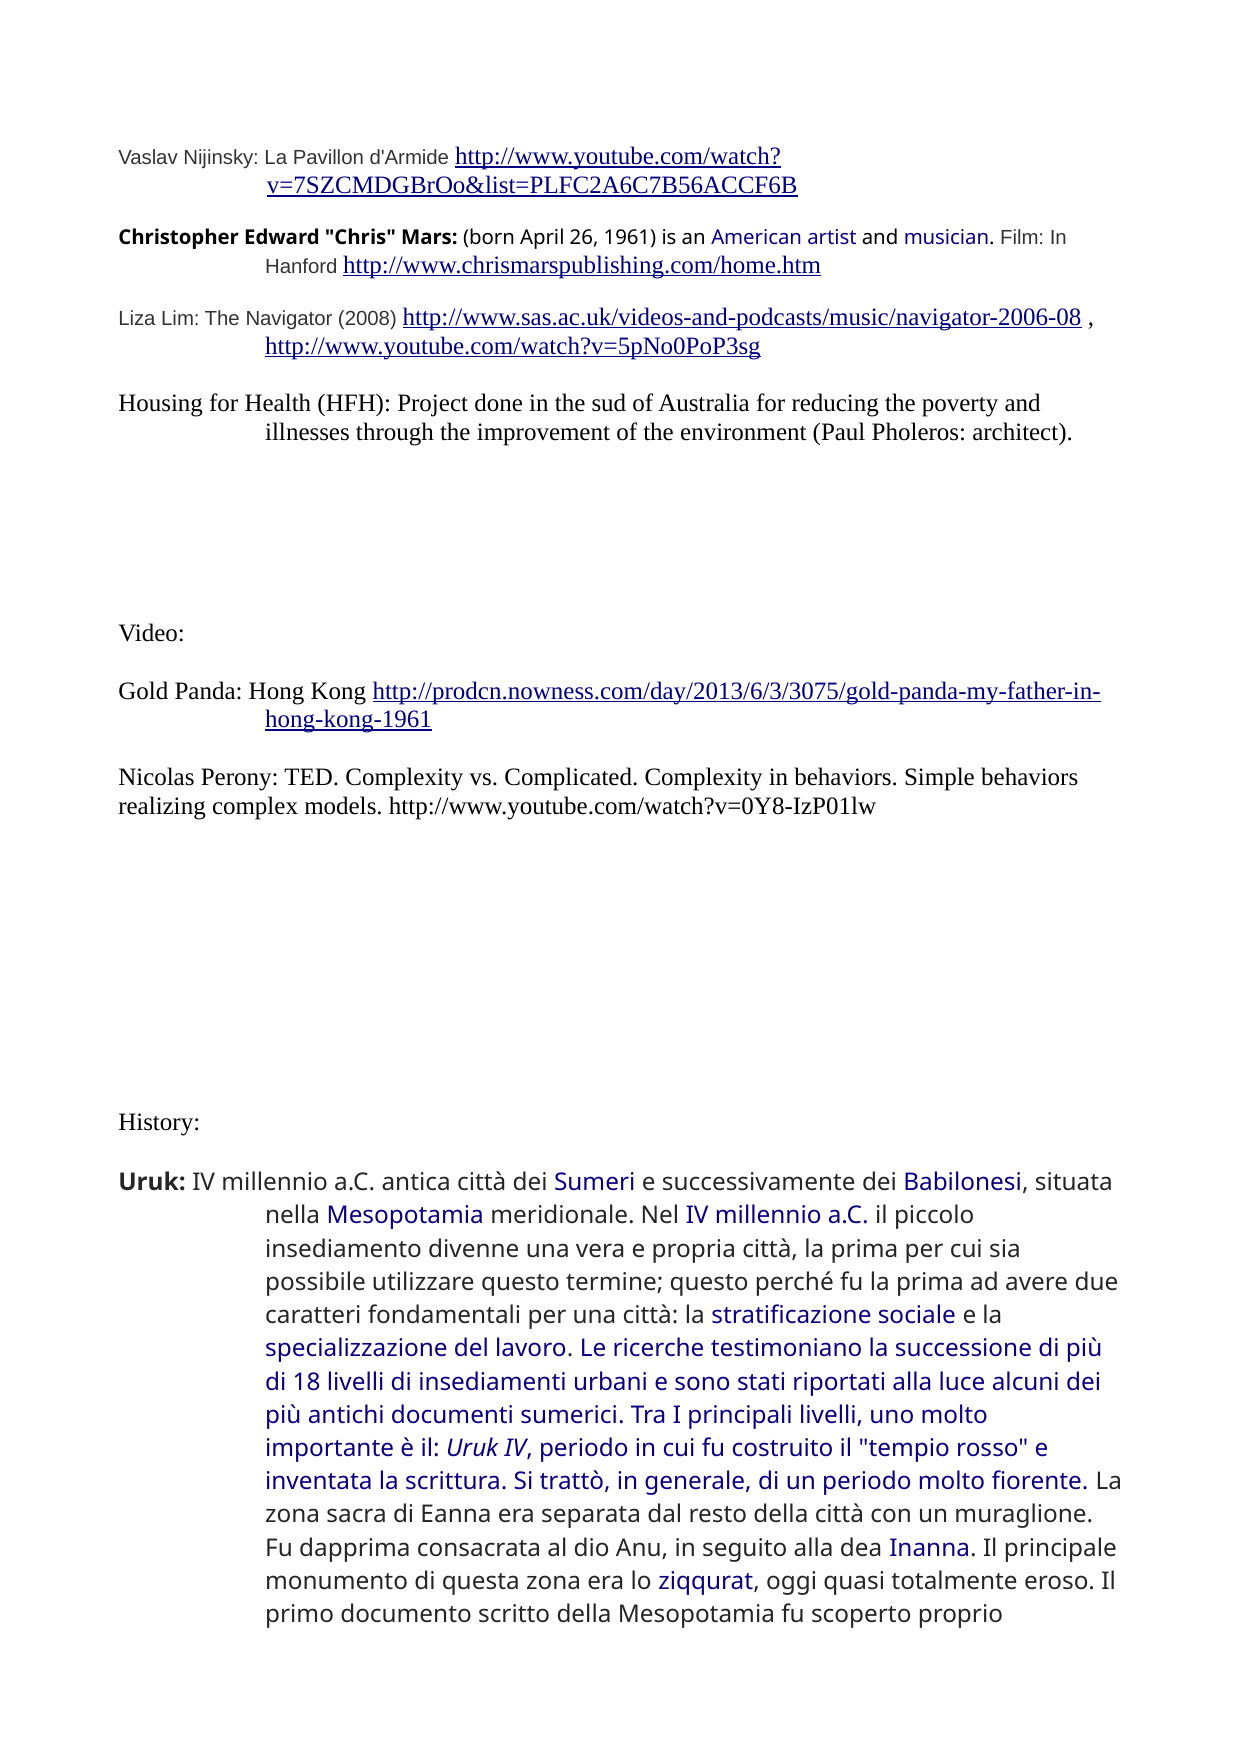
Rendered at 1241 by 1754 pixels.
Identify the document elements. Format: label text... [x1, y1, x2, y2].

text Gold Panda: Hong Kong http://prodcn.nowness.com/day/2013/6/3/3075/gold-panda-my-father-in-hong-kong-1961 [118, 676, 1122, 733]
text Christopher Edward "Chris" Mars: (born April 26, 1961) is an American artist and musician. Film: In Hanford http://www.chrismarspublishing.com/home.htm [118, 222, 1122, 279]
text Vaslav Nijinsky: La Pavillon d'Armide http://www.youtube.com/watch?v=7SZCMDGBrOo&list=PLFC2A6C7B56ACCF6B [118, 141, 1122, 199]
text Uruk: IV millennio a.C. antica città dei Sumeri e successivamente dei Babilonesi, situata nella Mesopotamia meridionale. Nel IV millennio a.C. il piccolo insediamento divenne una vera e propria città, la prima per cui sia possibile utilizzare questo termine; questo perché fu la prima ad avere due caratteri fondamentali per una città: la stratificazione sociale e la specializzazione del lavoro. Le ricerche testimoniano la successione di più di 18 livelli di insediamenti urbani e sono stati riportati alla luce alcuni dei più antichi documenti sumerici. Tra I principali livelli, uno molto importante è il: Uruk IV, periodo in cui fu costruito il "tempio rosso" e inventata la scrittura. Si trattò, in generale, di un periodo molto fiorente. La zona sacra di Eanna era separata dal resto della città con un muraglione. Fu dapprima consacrata al dio Anu, in seguito alla dea Inanna. Il principale monumento di questa zona era lo ziqqurat, oggi quasi totalmente eroso. Il primo documento scritto della Mesopotamia fu scoperto proprio [118, 1164, 1122, 1630]
text Housing for Health (HFH): Project done in the sud of Australia for reducing the poverty and illnesses through the improvement of the environment (Paul Pholeros: architect). [118, 388, 1122, 446]
text Nicolas Perony: TED. Complexity vs. Complicated. Complexity in behaviors. Simple behaviors realizing complex models. http://www.youtube.com/watch?v=0Y8-IzP01lw [118, 762, 1122, 819]
text History: [118, 1107, 1122, 1136]
text Video: [118, 618, 1122, 647]
text Liza Lim: The Navigator (2008) http://www.sas.ac.uk/videos-and-podcasts/music/navigator-2006-08 , http://www.youtube.com/watch?v=5pNo0PoP3sg [118, 302, 1122, 359]
